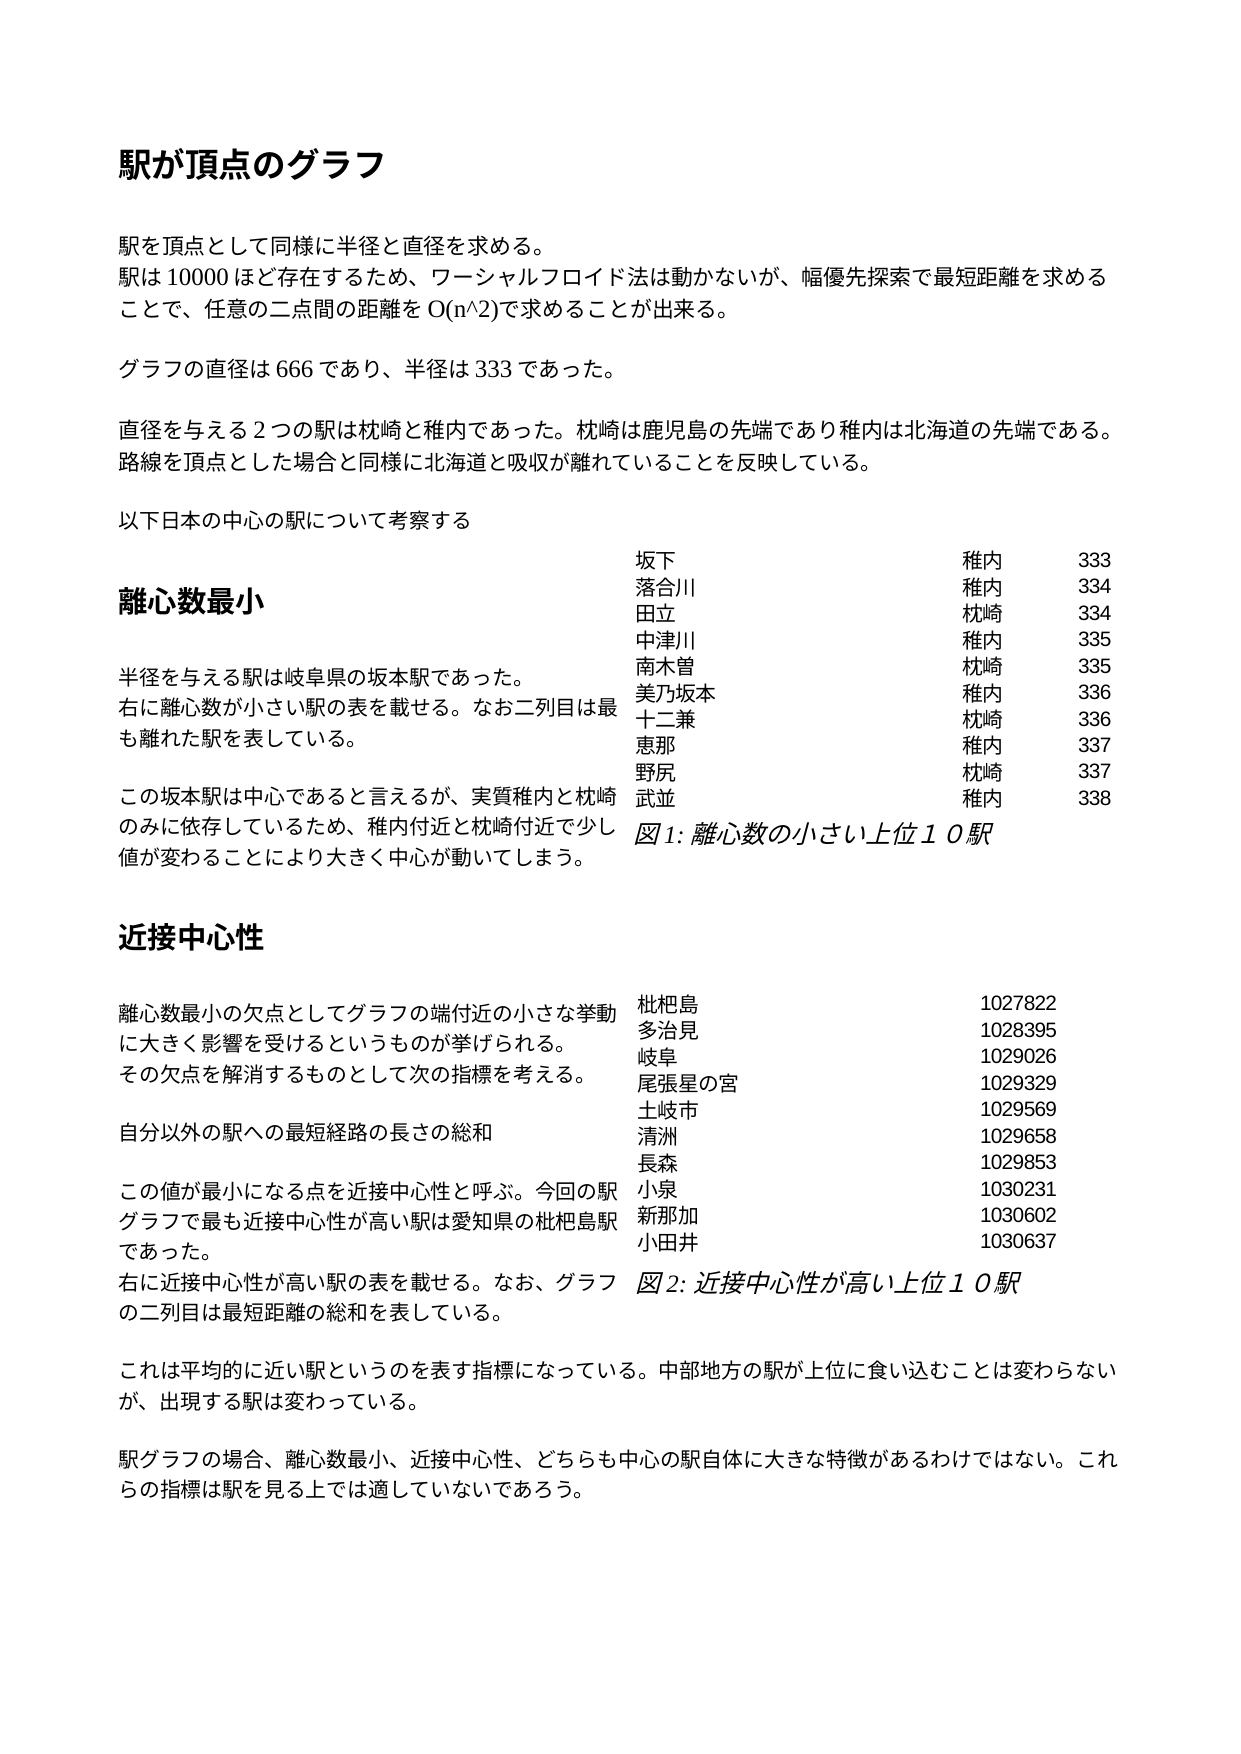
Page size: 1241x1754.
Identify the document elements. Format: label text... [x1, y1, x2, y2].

text 直径を与える2つの駅は枕崎と稚内であった。枕崎は鹿児島の先端であり稚内は北海道の先端である。路線を頂点とした場合と同様に北海道と吸収が離れていることを反映している。 [118, 413, 1122, 476]
text 駅グラフの場合、離心数最小、近接中心性、どちらも中心の駅自体に大きな特徴があるわけではない。これらの指標は駅を見る上では適していないであろう。 [118, 1443, 1122, 1504]
text 図 1: 離心数の小さい上位１０駅 [633, 547, 1115, 850]
text この坂本駅は中心であると言えるが、実質稚内と枕崎のみに依存しているため、稚内付近と枕崎付近で少し値が変わることにより大きく中心が動いてしまう。 [118, 780, 1122, 871]
text 半径を与える駅は岐阜県の坂本駅であった。 [118, 661, 633, 692]
text 右に近接中心性が高い駅の表を載せる。なお、グラフの二列目は最短距離の総和を表している。 [118, 1266, 1122, 1326]
text [1061, 1058, 1122, 1088]
text 自分以外の駅への最短経路の長さの総和 [118, 1117, 635, 1147]
text これは平均的に近い駅というのを表す指標になっている。中部地方の駅が上位に食い込むことは変わらないが、出現する駅は変わっている。 [118, 1355, 1122, 1415]
text [1061, 1117, 1122, 1147]
subtitle 近接中心性 [118, 914, 1122, 957]
text この値が最小になる点を近接中心性と呼ぶ。今回の駅グラフで最も近接中心性が高い駅は愛知県の枇杷島駅であった。 [118, 1175, 635, 1266]
text [1061, 1175, 1122, 1266]
text 駅は10000ほど存在するため、ワーシャルフロイド法は動かないが、幅優先探索で最短距離を求めることで、任意の二点間の距離をO(n^2)で求めることが出来る。 [118, 260, 1122, 324]
text その欠点を解消するものとして次の指標を考える。 [118, 1058, 635, 1088]
subtitle 離心数最小 [118, 578, 633, 620]
text 図 2: 近接中心性が高い上位１０駅 [635, 991, 1061, 1299]
text 駅を頂点として同様に半径と直径を求める。 [118, 229, 1122, 260]
subtitle [1115, 578, 1122, 620]
text 右に離心数が小さい駅の表を載せる。なお二列目は最も離れた駅を表している。 [118, 692, 633, 752]
subtitle 駅が頂点のグラフ [118, 139, 1122, 187]
text [1061, 997, 1122, 1058]
text 以下日本の中心の駅について考察する [118, 505, 1122, 535]
text 離心数最小の欠点としてグラフの端付近の小さな挙動に大きく影響を受けるというものが挙げられる。 [118, 997, 635, 1058]
text グラフの直径は666であり、半径は333であった。 [118, 352, 1122, 384]
